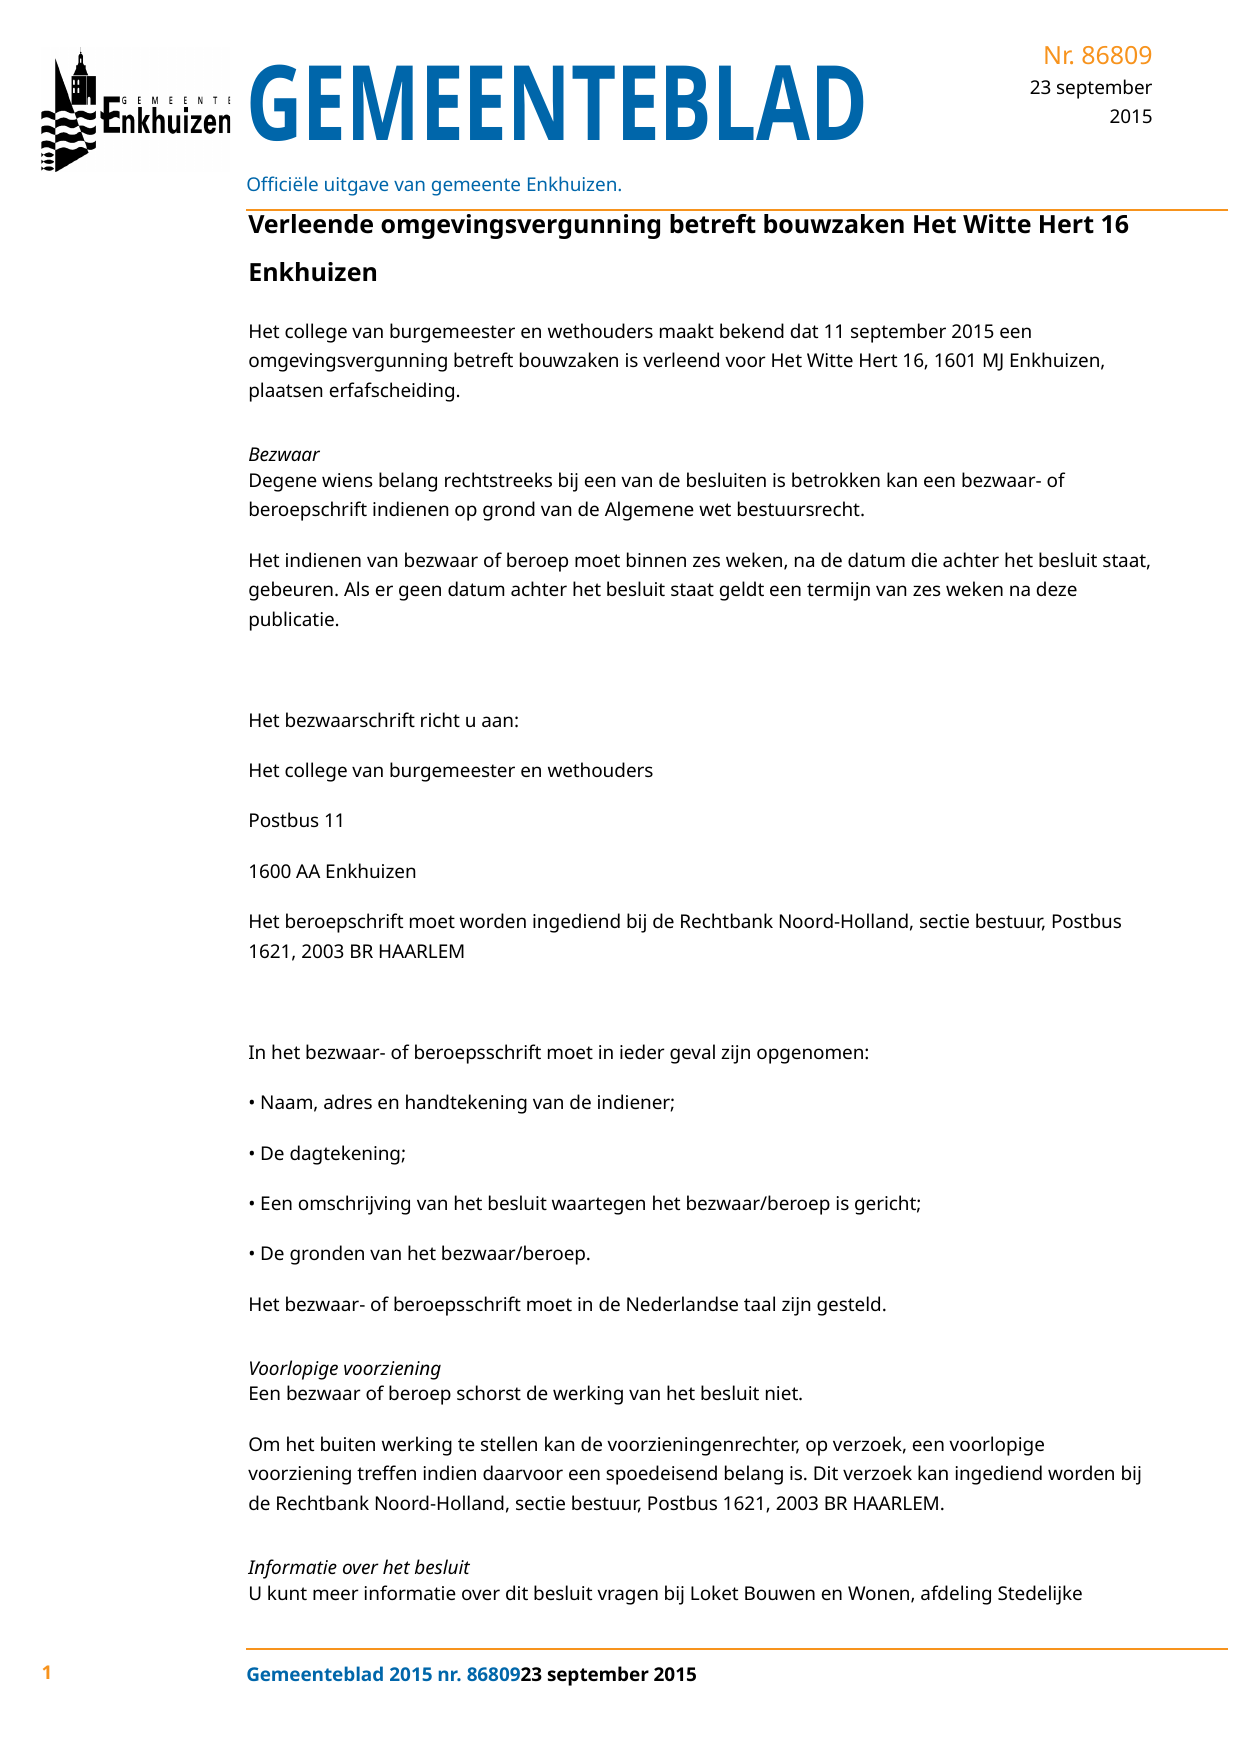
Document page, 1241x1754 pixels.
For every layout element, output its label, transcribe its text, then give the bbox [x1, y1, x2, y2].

text 1600 AA Enkhuizen [248, 858, 1152, 884]
text Bezwaar [248, 441, 1152, 467]
text Verleende omgevingsvergunning betreft bouwzaken Het Witte Hert 16 Enkhuizen [248, 211, 1152, 288]
text Het beroepschrift moet worden ingediend bij de Rechtbank Noord-Holland, sectie bestuur, Postbus 1621, 2003 BR HAARLEM [248, 908, 1152, 964]
text • De gronden van het bezwaar/beroep. [248, 1241, 1152, 1266]
text Degene wiens belang rechtstreeks bij een van de besluiten is betrokken kan een bezwaar- of beroepschrift indienen op grond van de Algemene wet bestuursrecht. [248, 467, 1152, 522]
picture [41, 47, 231, 172]
text Om het buiten werking te stellen kan de voorzieningenrechter, op verzoek, een voorlopige voorziening treffen indien daarvoor een spoedeisend belang is. Dit verzoek kan ingediend worden bij de Rechtbank Noord-Holland, sectie bestuur, Postbus 1621, 2003 BR HAARLEM. [248, 1431, 1152, 1516]
text • Naam, adres en handtekening van de indiener; [248, 1089, 1152, 1115]
text In het bezwaar- of beroepsschrift moet in ieder geval zijn opgenomen: [248, 1039, 1152, 1064]
text Het bezwaar- of beroepsschrift moet in de Nederlandse taal zijn gesteld. [248, 1291, 1152, 1317]
text Het college van burgemeester en wethouders [248, 757, 1152, 783]
text Informatie over het besluit [248, 1554, 1152, 1580]
text Het college van burgemeester en wethouders maakt bekend dat 11 september 2015 een omgevingsvergunning betreft bouwzaken is verleend voor Het Witte Hert 16, 1601 MJ Enkhuizen, plaatsen erfafscheiding. [248, 318, 1152, 403]
text Het indienen van bezwaar of beroep moet binnen zes weken, na de datum die achter het besluit staat, gebeuren. Als er geen datum achter het besluit staat geldt een termijn van zes weken na deze publicatie. [248, 547, 1152, 632]
text • De dagtekening; [248, 1140, 1152, 1165]
text Postbus 11 [248, 808, 1152, 833]
text • Een omschrijving van het besluit waartegen het bezwaar/beroep is gericht; [248, 1190, 1152, 1216]
text U kunt meer informatie over dit besluit vragen bij Loket Bouwen en Wonen, afdeling Stedelijke [248, 1580, 1152, 1606]
text Voorlopige voorziening [248, 1355, 1152, 1381]
text Een bezwaar of beroep schorst de werking van het besluit niet. [248, 1381, 1152, 1406]
text Het bezwaarschrift richt u aan: [248, 707, 1152, 732]
